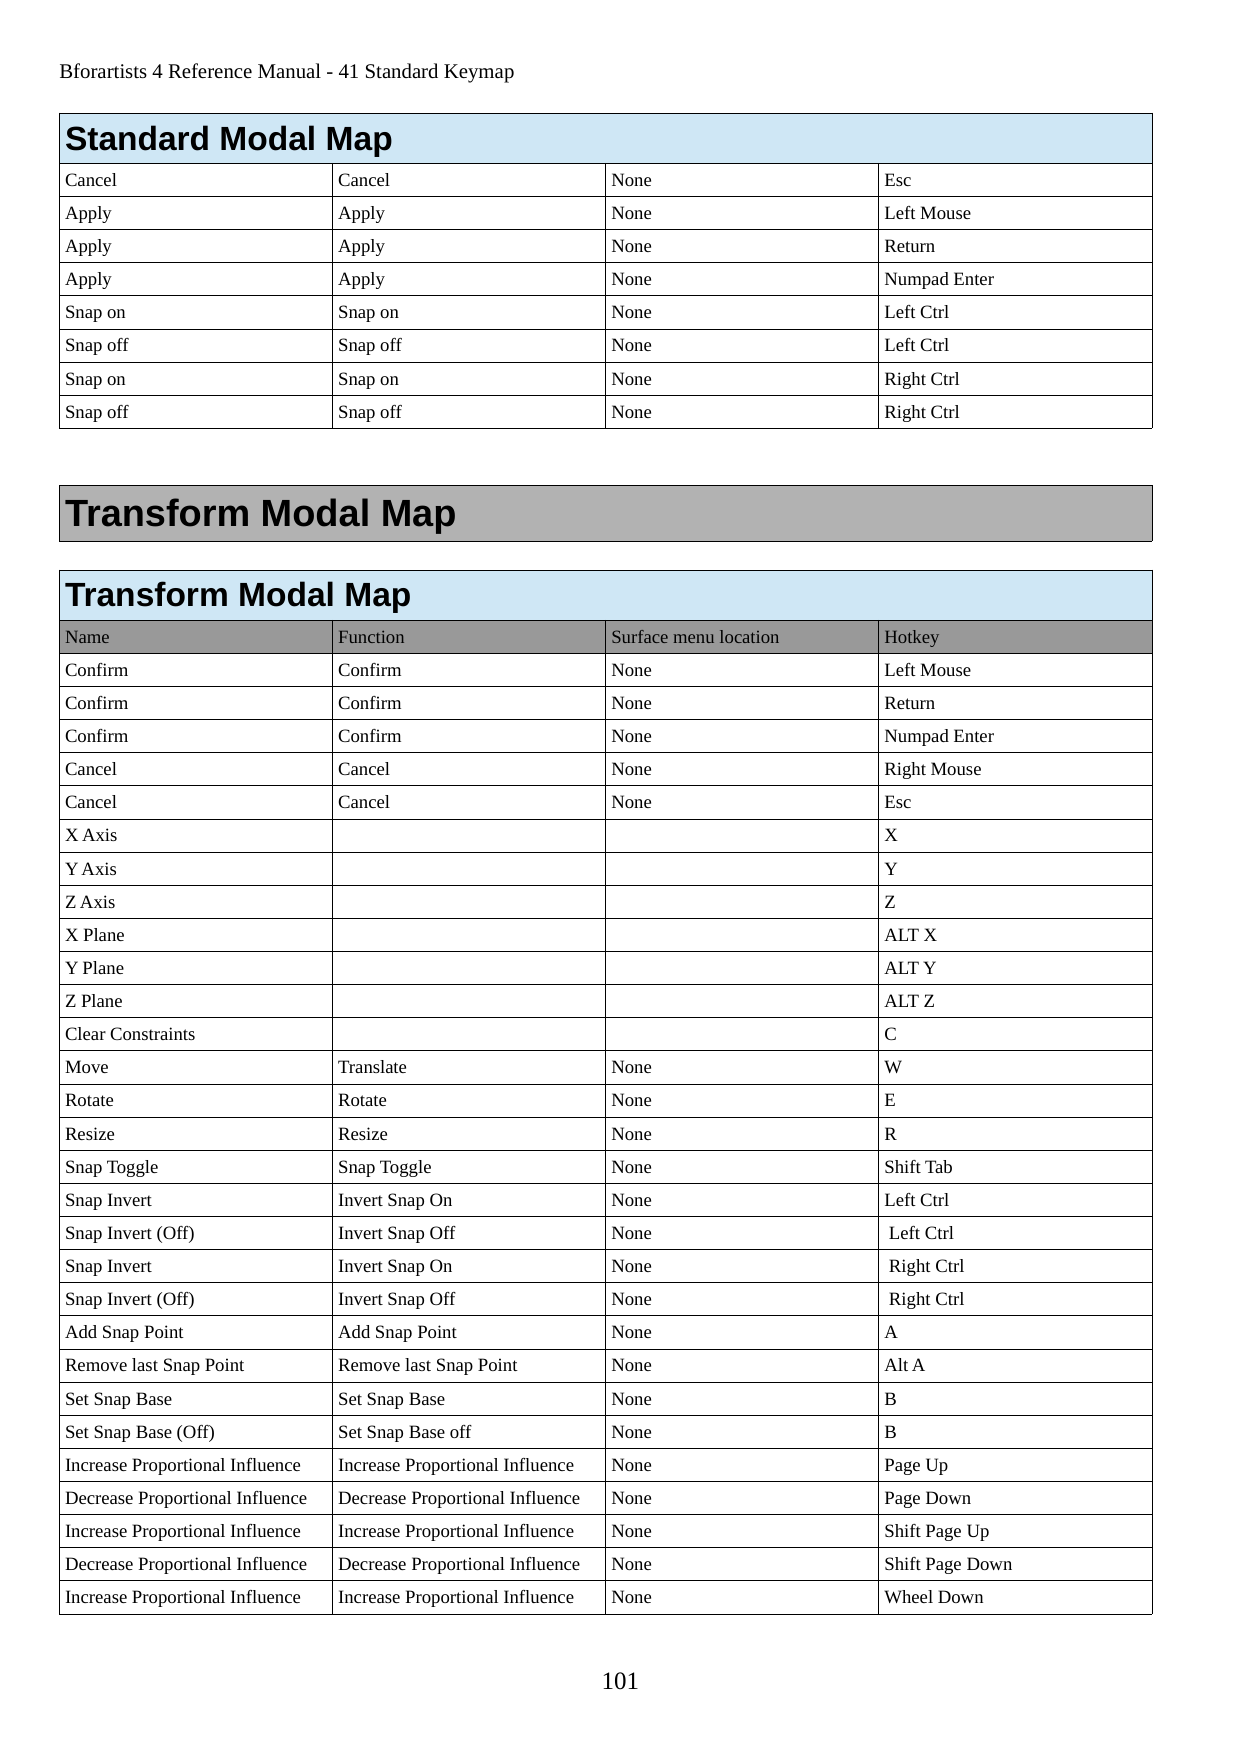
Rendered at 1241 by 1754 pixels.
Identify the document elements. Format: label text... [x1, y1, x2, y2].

table_cell Page Down [879, 1482, 1152, 1514]
table_cell Return [879, 230, 1152, 262]
table_cell Confirm [60, 687, 332, 719]
table_header Transform Modal Map [60, 486, 1152, 541]
table_cell Z [879, 886, 1152, 918]
table_cell Increase Proportional Influence [60, 1449, 332, 1481]
table_cell Y Axis [60, 853, 332, 885]
table_cell R [879, 1118, 1152, 1150]
table_cell Hotkey [879, 621, 1152, 653]
table_cell [333, 919, 605, 951]
table_cell None [606, 1515, 878, 1547]
table_cell Resize [60, 1118, 332, 1150]
table_cell [606, 952, 878, 984]
table_cell Apply [333, 263, 605, 295]
table_cell Apply [333, 197, 605, 229]
table_cell Left Ctrl [879, 296, 1152, 328]
table_cell Esc [879, 786, 1152, 818]
table_cell Snap on [60, 363, 332, 395]
table_cell Apply [60, 197, 332, 229]
table_cell Left Mouse [879, 197, 1152, 229]
table_cell Right Ctrl [879, 1250, 1152, 1282]
table_cell Add Snap Point [60, 1316, 332, 1348]
table_cell [606, 886, 878, 918]
table_cell Alt A [879, 1350, 1152, 1382]
table_cell [606, 1018, 878, 1050]
table_cell None [606, 296, 878, 328]
table_cell None [606, 197, 878, 229]
table_cell None [606, 1085, 878, 1117]
table_cell [333, 985, 605, 1017]
table_cell None [606, 1184, 878, 1216]
table_cell None [606, 753, 878, 785]
table_cell Set Snap Base off [333, 1416, 605, 1448]
table_cell Confirm [333, 687, 605, 719]
table_cell Increase Proportional Influence [60, 1581, 332, 1613]
table_cell Shift Page Down [879, 1548, 1152, 1580]
table_cell Right Ctrl [879, 1283, 1152, 1315]
table_cell Remove last Snap Point [60, 1350, 332, 1382]
table_cell None [606, 654, 878, 686]
table_cell Set Snap Base [333, 1383, 605, 1415]
table_header Transform Modal Map [60, 571, 1152, 620]
table_cell Rotate [333, 1085, 605, 1117]
table_cell A [879, 1316, 1152, 1348]
table_cell None [606, 396, 878, 428]
table_cell Shift Tab [879, 1151, 1152, 1183]
table_cell None [606, 1118, 878, 1150]
table_cell [606, 853, 878, 885]
table_cell Wheel Down [879, 1581, 1152, 1613]
table_cell None [606, 1051, 878, 1083]
table_cell None [606, 263, 878, 295]
table_cell Snap Invert (Off) [60, 1217, 332, 1249]
table_cell Snap off [60, 330, 332, 362]
table_cell Rotate [60, 1085, 332, 1117]
table_cell Left Ctrl [879, 1184, 1152, 1216]
table_cell Set Snap Base (Off) [60, 1416, 332, 1448]
table_cell Increase Proportional Influence [60, 1515, 332, 1547]
table_cell [333, 1018, 605, 1050]
table_cell Translate [333, 1051, 605, 1083]
table_cell None [606, 230, 878, 262]
table_cell None [606, 363, 878, 395]
table_cell C [879, 1018, 1152, 1050]
table_cell X Plane [60, 919, 332, 951]
table_cell X [879, 820, 1152, 852]
table_cell Snap on [60, 296, 332, 328]
table_cell Snap off [60, 396, 332, 428]
table_cell Apply [333, 230, 605, 262]
table_cell Increase Proportional Influence [333, 1515, 605, 1547]
table_cell Decrease Proportional Influence [333, 1548, 605, 1580]
table_cell Cancel [60, 786, 332, 818]
table_cell Cancel [333, 753, 605, 785]
table_cell Increase Proportional Influence [333, 1581, 605, 1613]
table_cell [333, 820, 605, 852]
table_cell None [606, 1217, 878, 1249]
table_cell [333, 886, 605, 918]
table_cell Cancel [333, 164, 605, 196]
table_cell [333, 952, 605, 984]
table_cell Esc [879, 164, 1152, 196]
table_cell Remove last Snap Point [333, 1350, 605, 1382]
table_cell None [606, 1581, 878, 1613]
table_cell None [606, 1283, 878, 1315]
table_cell Increase Proportional Influence [333, 1449, 605, 1481]
table_cell None [606, 1548, 878, 1580]
table_cell ALT Z [879, 985, 1152, 1017]
table_cell Apply [60, 263, 332, 295]
table_cell Snap Invert [60, 1184, 332, 1216]
table_cell Confirm [333, 720, 605, 752]
table_cell Snap off [333, 396, 605, 428]
table_cell Function [333, 621, 605, 653]
table_cell Numpad Enter [879, 720, 1152, 752]
table_cell [606, 985, 878, 1017]
table_cell Invert Snap Off [333, 1217, 605, 1249]
table_cell None [606, 687, 878, 719]
table_cell Page Up [879, 1449, 1152, 1481]
table_cell Snap Invert [60, 1250, 332, 1282]
table_cell Z Axis [60, 886, 332, 918]
table_cell Decrease Proportional Influence [333, 1482, 605, 1514]
table_cell None [606, 1416, 878, 1448]
table_cell Left Mouse [879, 654, 1152, 686]
table_cell Snap on [333, 296, 605, 328]
table_cell [606, 919, 878, 951]
table_cell Cancel [60, 753, 332, 785]
table_cell Surface menu location [606, 621, 878, 653]
table_cell Cancel [333, 786, 605, 818]
table_cell Left Ctrl [879, 1217, 1152, 1249]
table_cell [333, 853, 605, 885]
table_cell None [606, 720, 878, 752]
table_cell Right Ctrl [879, 396, 1152, 428]
table_header Standard Modal Map [60, 114, 1152, 163]
table_cell Clear Constraints [60, 1018, 332, 1050]
table_cell Numpad Enter [879, 263, 1152, 295]
table_cell Decrease Proportional Influence [60, 1482, 332, 1514]
table_cell Return [879, 687, 1152, 719]
table_cell Confirm [60, 720, 332, 752]
table_cell X Axis [60, 820, 332, 852]
table_cell Snap Invert (Off) [60, 1283, 332, 1315]
table_cell None [606, 1350, 878, 1382]
table_cell None [606, 1449, 878, 1481]
table_cell B [879, 1383, 1152, 1415]
table_cell Snap Toggle [333, 1151, 605, 1183]
table_cell Resize [333, 1118, 605, 1150]
table_cell None [606, 1250, 878, 1282]
table_cell Shift Page Up [879, 1515, 1152, 1547]
table_cell None [606, 164, 878, 196]
table_cell [606, 820, 878, 852]
table_cell ALT X [879, 919, 1152, 951]
table_cell Y [879, 853, 1152, 885]
table_cell Apply [60, 230, 332, 262]
table_cell Move [60, 1051, 332, 1083]
table_cell Y Plane [60, 952, 332, 984]
table_cell Invert Snap On [333, 1250, 605, 1282]
table_cell None [606, 1383, 878, 1415]
table_cell B [879, 1416, 1152, 1448]
table_cell None [606, 1151, 878, 1183]
table_cell None [606, 786, 878, 818]
table_cell None [606, 1482, 878, 1514]
table_cell Confirm [60, 654, 332, 686]
table_cell ALT Y [879, 952, 1152, 984]
table_cell E [879, 1085, 1152, 1117]
table_cell Confirm [333, 654, 605, 686]
table_cell Add Snap Point [333, 1316, 605, 1348]
table_cell Left Ctrl [879, 330, 1152, 362]
table_cell Set Snap Base [60, 1383, 332, 1415]
table_cell None [606, 1316, 878, 1348]
table_cell Snap off [333, 330, 605, 362]
table_cell Name [60, 621, 332, 653]
table_cell Right Mouse [879, 753, 1152, 785]
table_cell Invert Snap On [333, 1184, 605, 1216]
table_cell Snap on [333, 363, 605, 395]
table_cell W [879, 1051, 1152, 1083]
table_cell Z Plane [60, 985, 332, 1017]
table_cell Invert Snap Off [333, 1283, 605, 1315]
table_cell None [606, 330, 878, 362]
table_cell Cancel [60, 164, 332, 196]
table_cell Right Ctrl [879, 363, 1152, 395]
table_cell Decrease Proportional Influence [60, 1548, 332, 1580]
table_cell Snap Toggle [60, 1151, 332, 1183]
